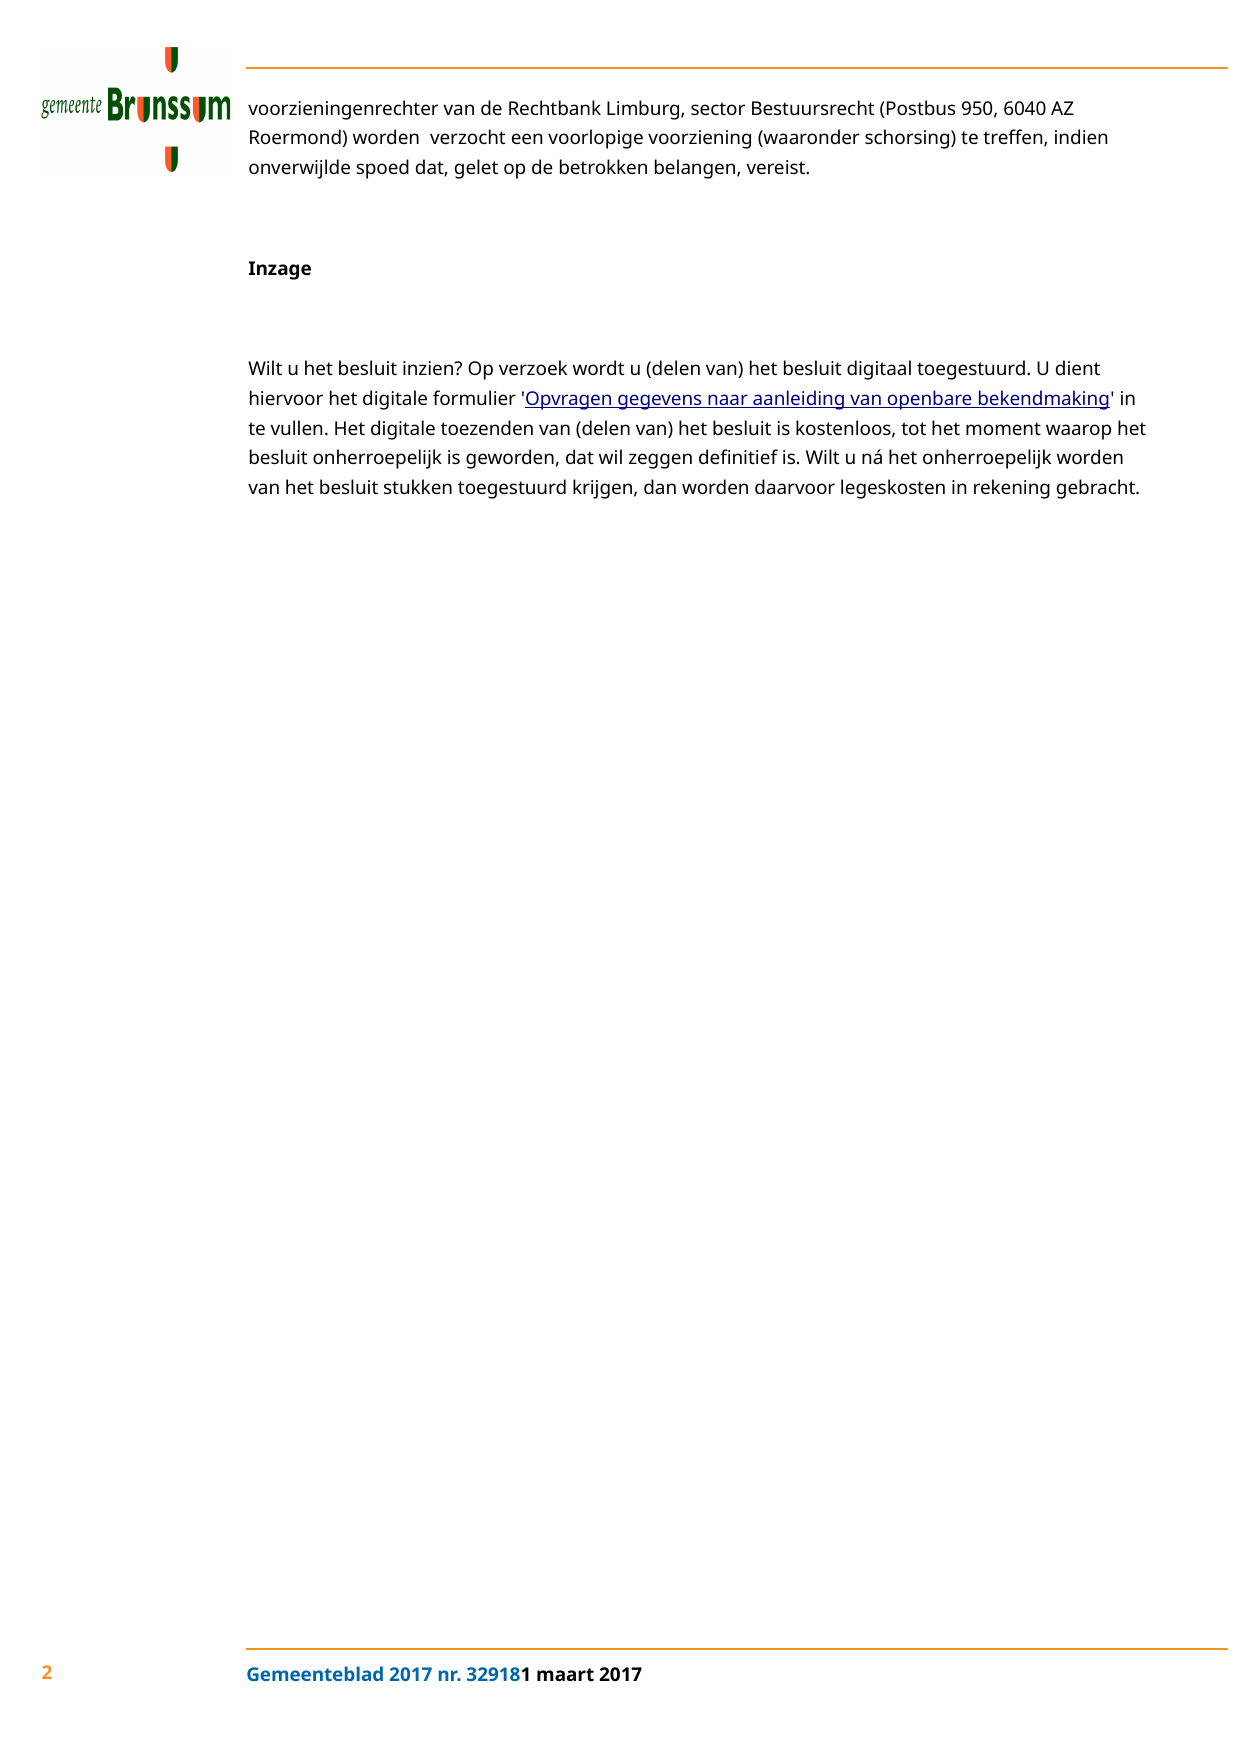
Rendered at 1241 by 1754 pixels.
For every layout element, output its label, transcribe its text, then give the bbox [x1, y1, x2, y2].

text Wilt u het besluit inzien? Op verzoek wordt u (delen van) het besluit digitaal toegestuurd. U dient hiervoor het digitale formulier 'Opvragen gegevens naar aanleiding van openbare bekendmaking' in te vullen. Het digitale toezenden van (delen van) het besluit is kostenloos, tot het moment waarop het besluit onherroepelijk is geworden, dat wil zeggen definitief is. Wilt u ná het onherroepelijk worden van het besluit stukken toegestuurd krijgen, dan worden daarvoor legeskosten in rekening gebracht. [248, 356, 1152, 500]
picture [41, 47, 231, 172]
text voorzieningenrechter van de Rechtbank Limburg, sector Bestuursrecht (Postbus 950, 6040 AZ Roermond) worden verzocht een voorlopige voorziening (waaronder schorsing) te treffen, indien onverwijlde spoed dat, gelet op de betrokken belangen, vereist. [248, 95, 1152, 180]
text Inzage [248, 255, 1152, 281]
